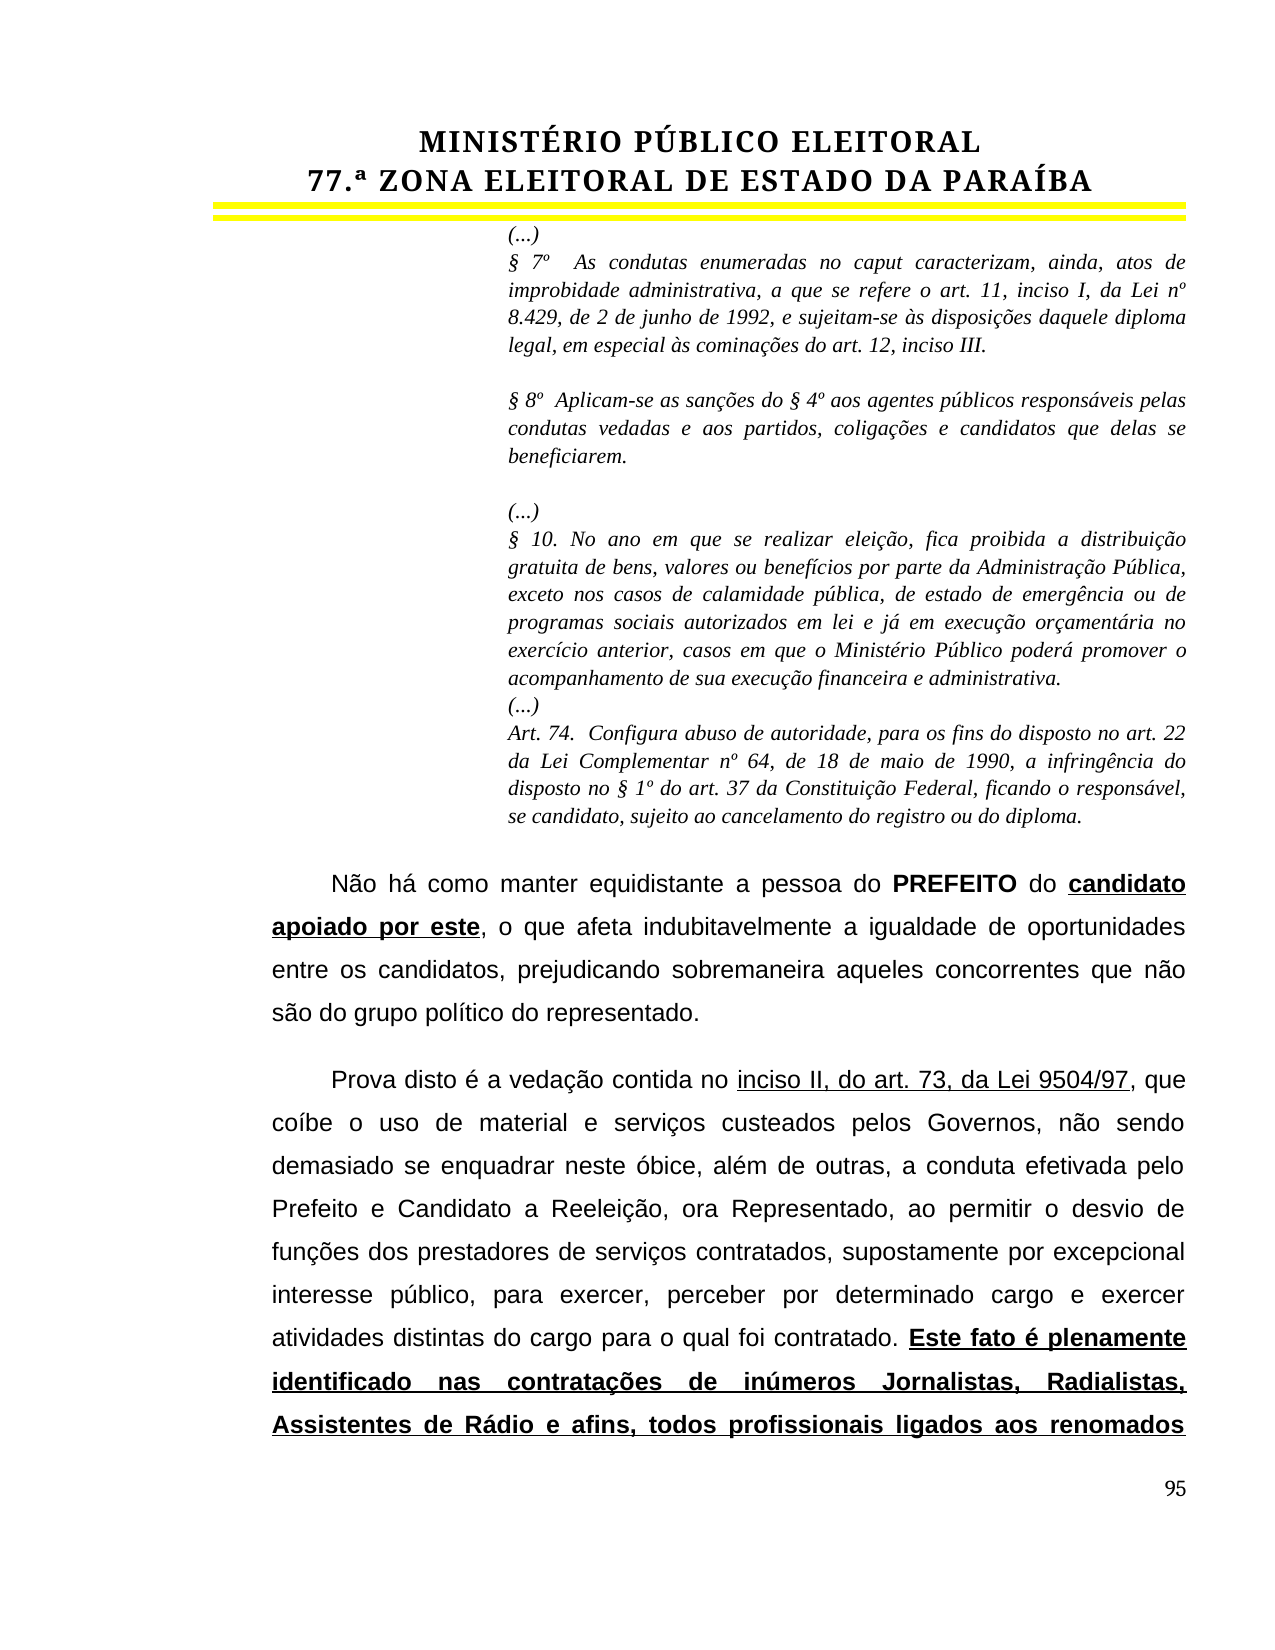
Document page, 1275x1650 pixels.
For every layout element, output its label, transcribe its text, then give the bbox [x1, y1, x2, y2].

text (...) [508, 498, 1186, 523]
text Art. 74. Configura abuso de autoridade, para os fins do disposto no art. 22 da Lei Complementar nº 64, de 18 de maio de 1990, a infringência do disposto no § 1º do art. 37 da Constituição Federal, ficando o responsável, se candidato, sujeito ao cancelamento do registro ou do diploma. [508, 720, 1186, 828]
text (...) [508, 692, 1186, 717]
text (...) [508, 221, 1186, 246]
text § 10. No ano em que se realizar eleição, fica proibida a distribuição gratuita de bens, valores ou benefícios por parte da Administração Pública, exceto nos casos de calamidade pública, de estado de emergência ou de programas sociais autorizados em lei e já em execução orçamentária no exercício anterior, casos em que o Ministério Público poderá promover o acompanhamento de sua execução financeira e administrativa. [508, 526, 1186, 690]
text Assistentes de Rádio e afins, todos profissionais ligados aos renomados [272, 1393, 1186, 1435]
text § 7º As condutas enumeradas no caput caracterizam, ainda, atos de improbidade administrativa, a que se refere o art. 11, inciso I, da Lei nº 8.429, de 2 de junho de 1992, e sujeitam-se às disposições daquele diploma legal, em especial às cominações do art. 12, inciso III. [508, 249, 1186, 357]
text Não há como manter equidistante a pessoa do PREFEITO do candidato apoiado por este, o que afeta indubitavelmente a igualdade de oportunidades entre os candidatos, prejudicando sobremaneira aqueles concorrentes que não são do grupo político do representado. [272, 868, 1186, 1027]
text § 8º Aplicam-se as sanções do § 4º aos agentes públicos responsáveis pelas condutas vedadas e aos partidos, coligações e candidatos que delas se beneficiarem. [508, 387, 1186, 468]
text Prova disto é a vedação contida no inciso II, do art. 73, da Lei 9504/97, que coíbe o uso de material e serviços custeados pelos Governos, não sendo demasiado se enquadrar neste óbice, além de outras, a conduta efetivada pelo Prefeito e Candidato a Reeleição, ora Representado, ao permitir o desvio de funções dos prestadores de serviços contratados, supostamente por excepcional interesse público, para exercer, perceber por determinado cargo e exercer atividades distintas do cargo para o qual foi contratado. Este fato é plenamente identificado nas contratações de inúmeros Jornalistas, Radialistas, [272, 1064, 1186, 1391]
